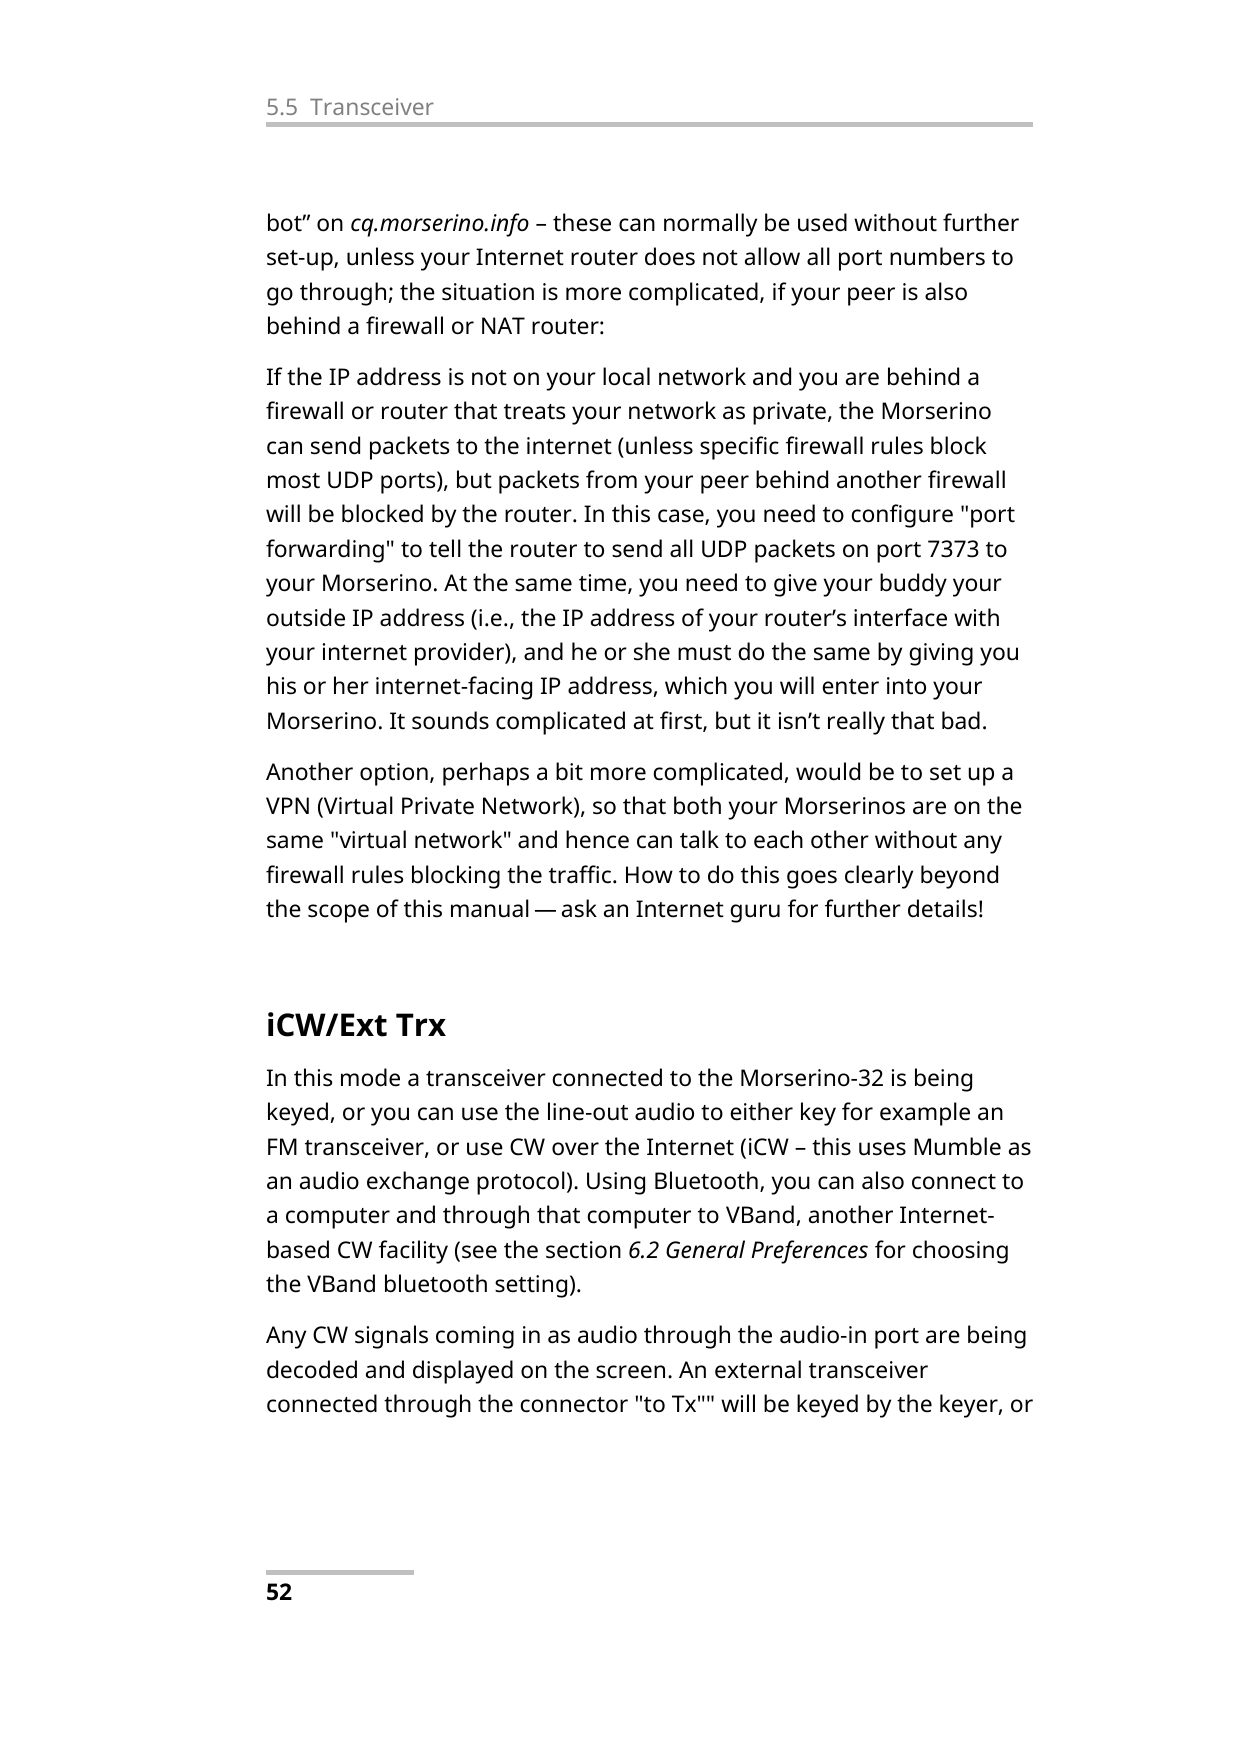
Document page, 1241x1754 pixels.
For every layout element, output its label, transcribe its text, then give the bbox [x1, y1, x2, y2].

text bot” on cq.morserino.info – these can normally be used without further set-up, unless your Internet router does not allow all port numbers to go through; the situation is more complicated, if your peer is also behind a firewall or NAT router: [266, 207, 1033, 341]
text Any CW signals coming in as audio through the audio-in port are being decoded and displayed on the screen. An external transceiver connected through the connector "to Tx"" will be keyed by the keyer, or [266, 1319, 1033, 1419]
text Another option, perhaps a bit more complicated, would be to set up a VPN (Virtual Private Network), so that both your Morserinos are on the same "virtual network" and hence can talk to each other without any firewall rules blocking the traffic. How to do this goes clearly beyond the scope of this manual — ask an Internet guru for further details! [266, 756, 1033, 924]
subtitle iCW/Ext Trx [266, 1001, 1033, 1045]
text In this mode a transceiver connected to the Morserino-32 is being keyed, or you can use the line-out audio to either key for example an FM transceiver, or use CW over the Internet (iCW – this uses Mumble as an audio exchange protocol). Using Bluetooth, you can also connect to a computer and through that computer to VBand, another Internet-based CW facility (see the section 6.2 General Preferences for choosing the VBand bluetooth setting). [266, 1062, 1033, 1299]
text If the IP address is not on your local network and you are behind a firewall or router that treats your network as private, the Morserino can send packets to the internet (unless specific firewall rules block most UDP ports), but packets from your peer behind another firewall will be blocked by the router. In this case, you need to configure "port forwarding" to tell the router to send all UDP packets on port 7373 to your Morserino. At the same time, you need to give your buddy your outside IP address (i.e., the IP address of your router’s interface with your internet provider), and he or she must do the same by giving you his or her internet-facing IP address, which you will enter into your Morserino. It sounds complicated at first, but it isn’t really that bad. [266, 361, 1033, 736]
